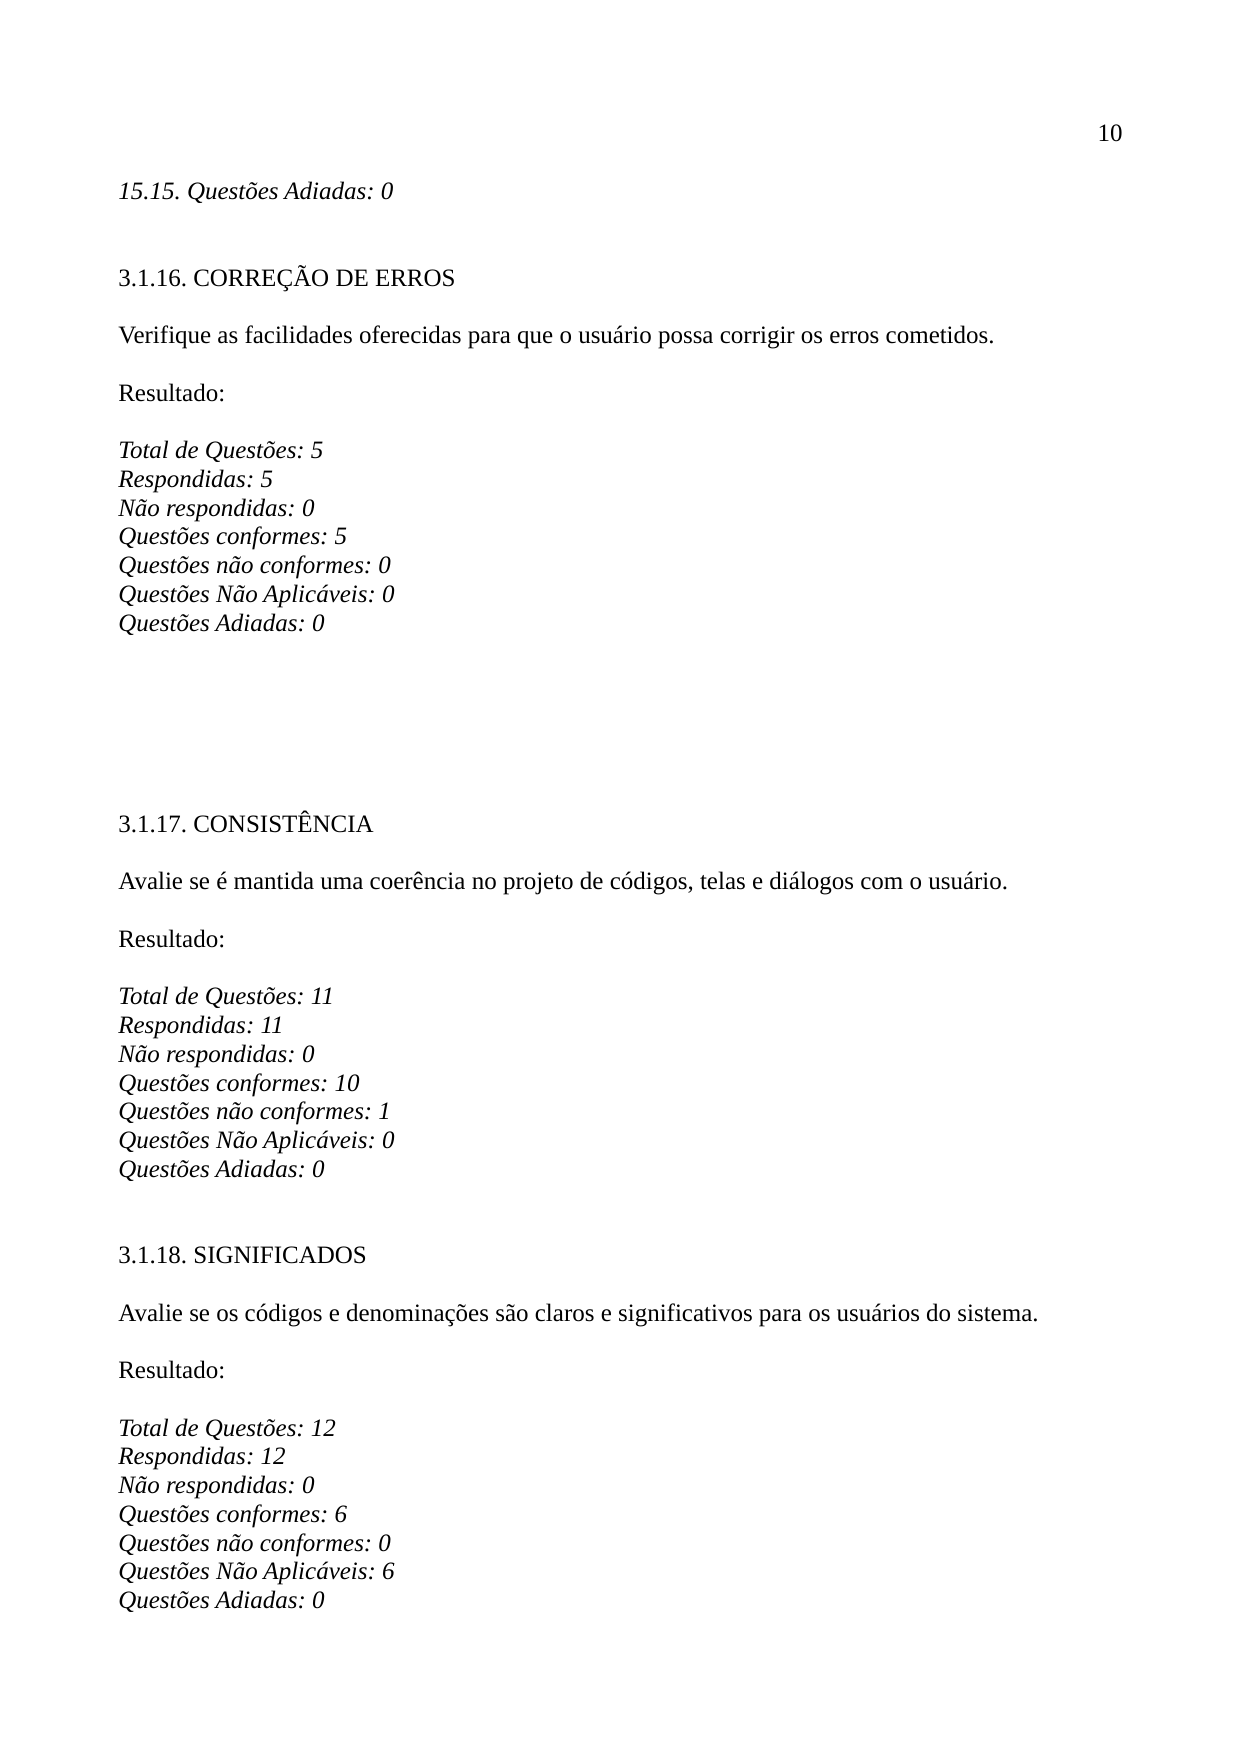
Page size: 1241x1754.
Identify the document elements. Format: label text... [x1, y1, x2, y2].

text Avalie se é mantida uma coerência no projeto de códigos, telas e diálogos com o usuário. [118, 866, 1122, 895]
text Questões não conformes: 0 [118, 550, 1122, 579]
text Respondidas: 11 [118, 1010, 1122, 1039]
text Questões Adiadas: 0 [118, 1154, 1122, 1183]
text Resultado: [118, 378, 1122, 406]
text Resultado: [118, 1355, 1122, 1384]
text Resultado: [118, 924, 1122, 953]
text Respondidas: 12 [118, 1441, 1122, 1470]
text Questões não conformes: 1 [118, 1096, 1122, 1125]
text Questões Não Aplicáveis: 0 [118, 579, 1122, 608]
text Avalie se os códigos e denominações são claros e significativos para os usuários do sistema. [118, 1298, 1122, 1326]
text 3.1.18. SIGNIFICADOS [118, 1240, 1122, 1269]
text Não respondidas: 0 [118, 1039, 1122, 1068]
text 3.1.16. CORREÇÃO DE ERROS [118, 263, 1122, 291]
text Questões conformes: 6 [118, 1499, 1122, 1528]
text Questões conformes: 10 [118, 1068, 1122, 1096]
text Total de Questões: 11 [118, 981, 1122, 1010]
text Total de Questões: 12 [118, 1413, 1122, 1441]
text Total de Questões: 5 [118, 435, 1122, 464]
text Questões Adiadas: 0 [118, 608, 1122, 636]
text 15.15. Questões Adiadas: 0 [118, 176, 1122, 205]
text Questões não conformes: 0 [118, 1528, 1122, 1556]
text 3.1.17. CONSISTÊNCIA [118, 809, 1122, 838]
text Não respondidas: 0 [118, 1470, 1122, 1499]
text Verifique as facilidades oferecidas para que o usuário possa corrigir os erros cometidos. [118, 320, 1122, 349]
text Questões Não Aplicáveis: 0 [118, 1125, 1122, 1154]
text Questões Adiadas: 0 [118, 1585, 1122, 1614]
text Não respondidas: 0 [118, 493, 1122, 521]
text Questões conformes: 5 [118, 521, 1122, 550]
text Respondidas: 5 [118, 464, 1122, 493]
text Questões Não Aplicáveis: 6 [118, 1556, 1122, 1585]
